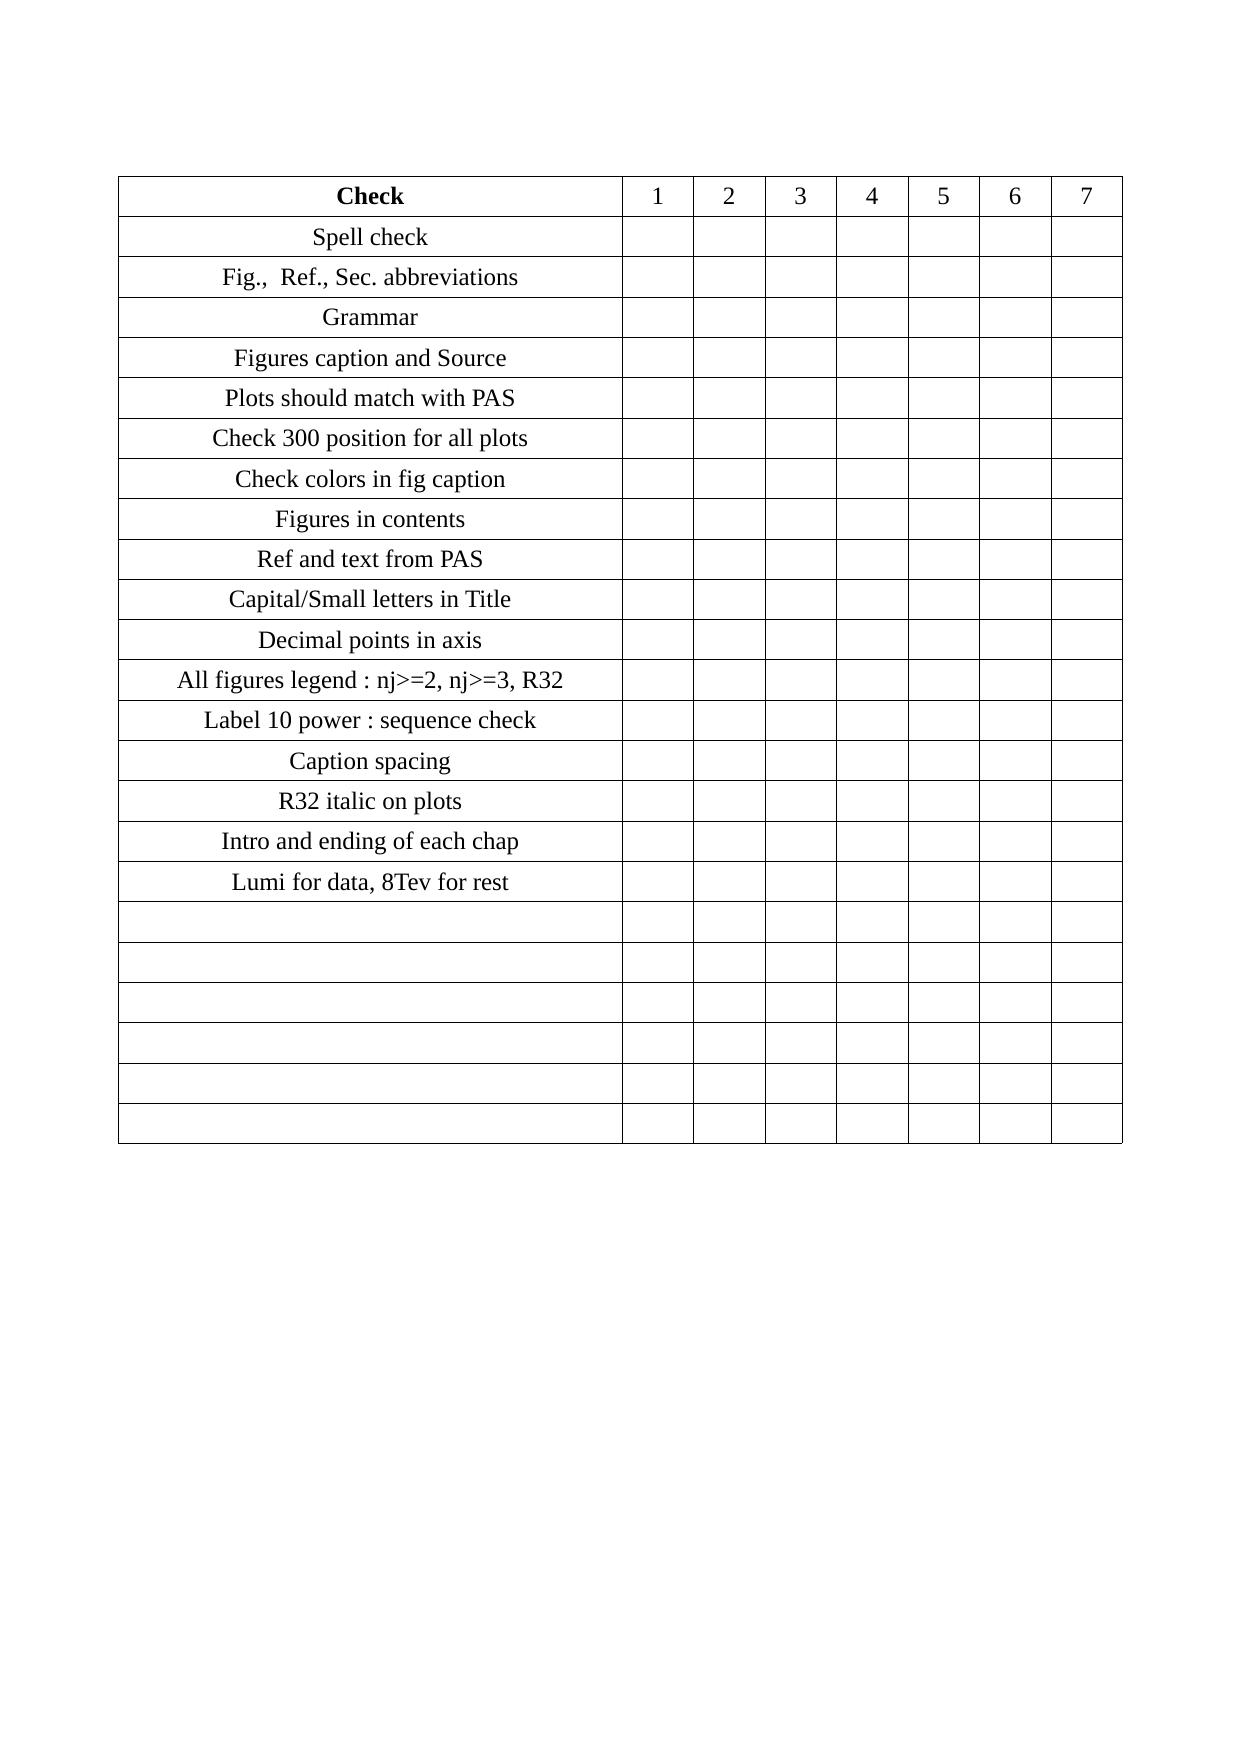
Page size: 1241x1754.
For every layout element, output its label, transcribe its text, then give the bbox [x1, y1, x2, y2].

table_cell [1052, 902, 1122, 942]
table_cell [1052, 660, 1122, 700]
table_cell Figures caption and Source [119, 338, 622, 377]
table_cell [694, 257, 765, 297]
table_cell [1052, 580, 1122, 619]
table_cell [909, 620, 979, 659]
table_cell [837, 902, 908, 942]
table_cell [837, 983, 908, 1022]
table_cell [119, 983, 622, 1022]
table_cell [1052, 499, 1122, 538]
table_cell [980, 1023, 1051, 1062]
table_cell [909, 257, 979, 297]
table_cell [1052, 701, 1122, 740]
table_cell [694, 660, 765, 700]
table_cell [980, 701, 1051, 740]
table_cell [837, 862, 908, 901]
table_cell [694, 983, 765, 1022]
table_cell [623, 580, 693, 619]
table_cell [694, 1023, 765, 1062]
table_cell [837, 943, 908, 982]
table_cell [623, 741, 693, 780]
table_cell [837, 217, 908, 256]
table_cell [623, 338, 693, 377]
table_cell [909, 660, 979, 700]
table_cell [980, 943, 1051, 982]
table_cell [623, 459, 693, 498]
table_cell [837, 540, 908, 579]
table_cell [980, 620, 1051, 659]
table_cell [119, 1104, 622, 1143]
table_cell R32 italic on plots [119, 781, 622, 821]
table_cell Check colors in fig caption [119, 459, 622, 498]
table_cell [837, 338, 908, 377]
table_cell Check 300 position for all plots [119, 419, 622, 458]
table_cell Spell check [119, 217, 622, 256]
table_cell [1052, 540, 1122, 579]
table_cell [909, 459, 979, 498]
table_cell [980, 580, 1051, 619]
table_cell Capital/Small letters in Title [119, 580, 622, 619]
table_cell [837, 660, 908, 700]
table_cell [694, 1104, 765, 1143]
table_cell [623, 1064, 693, 1103]
table_cell [909, 540, 979, 579]
table_cell [1052, 983, 1122, 1022]
table_cell [980, 741, 1051, 780]
table_cell [694, 943, 765, 982]
table_cell Decimal points in axis [119, 620, 622, 659]
table_cell [766, 822, 836, 861]
table_cell Plots should match with PAS [119, 378, 622, 417]
table_cell [766, 620, 836, 659]
table_cell [766, 862, 836, 901]
table_cell [1052, 1023, 1122, 1062]
table_cell [980, 660, 1051, 700]
table_cell [766, 257, 836, 297]
table_cell [694, 499, 765, 538]
table_cell [766, 983, 836, 1022]
table_cell [694, 620, 765, 659]
table_cell [1052, 217, 1122, 256]
table_cell [766, 338, 836, 377]
table_cell [766, 1023, 836, 1062]
table_cell All figures legend : nj>=2, nj>=3, R32 [119, 660, 622, 700]
table_cell Lumi for data, 8Tev for rest [119, 862, 622, 901]
table_cell Fig., Ref., Sec. abbreviations [119, 257, 622, 297]
table_cell [837, 741, 908, 780]
table_cell [623, 298, 693, 337]
table_cell [623, 983, 693, 1022]
table_cell [623, 781, 693, 821]
table_cell [1052, 862, 1122, 901]
table_cell [1052, 419, 1122, 458]
table_cell [837, 499, 908, 538]
table_cell [694, 701, 765, 740]
table_cell [1052, 943, 1122, 982]
table_cell [837, 620, 908, 659]
table_cell [909, 902, 979, 942]
table_cell [909, 580, 979, 619]
table_cell [623, 257, 693, 297]
table_cell [980, 419, 1051, 458]
table_cell [694, 419, 765, 458]
table_cell [980, 499, 1051, 538]
table_cell [623, 902, 693, 942]
table_cell [837, 822, 908, 861]
table_cell [623, 660, 693, 700]
table_cell [1052, 741, 1122, 780]
table_cell [980, 459, 1051, 498]
table_cell [1052, 1104, 1122, 1143]
table_cell [694, 298, 765, 337]
table_cell [980, 862, 1051, 901]
table_cell [980, 822, 1051, 861]
table_cell [623, 862, 693, 901]
table_header 1 [623, 177, 693, 216]
table_cell [694, 862, 765, 901]
table_header 2 [694, 177, 765, 216]
table_cell [1052, 378, 1122, 417]
table_cell [766, 378, 836, 417]
table_cell [1052, 1064, 1122, 1103]
table_header 4 [837, 177, 908, 216]
table_header Check [119, 177, 622, 216]
table_cell [837, 257, 908, 297]
table_cell [1052, 338, 1122, 377]
table_cell [766, 902, 836, 942]
table_cell [694, 781, 765, 821]
table_cell [119, 943, 622, 982]
table_cell [766, 499, 836, 538]
table_cell [119, 1023, 622, 1062]
table_cell [766, 1104, 836, 1143]
table_cell [623, 378, 693, 417]
table_cell Ref and text from PAS [119, 540, 622, 579]
table_cell [980, 540, 1051, 579]
table_cell [909, 1104, 979, 1143]
table_cell [909, 338, 979, 377]
table_cell [909, 781, 979, 821]
table_cell [980, 338, 1051, 377]
table_cell [980, 781, 1051, 821]
table_cell [837, 580, 908, 619]
table_cell [1052, 620, 1122, 659]
table_cell [909, 822, 979, 861]
table_cell [119, 902, 622, 942]
table_header 6 [980, 177, 1051, 216]
table_cell Grammar [119, 298, 622, 337]
table_cell [837, 1023, 908, 1062]
table_cell [837, 298, 908, 337]
table_cell [766, 540, 836, 579]
table_cell [837, 1104, 908, 1143]
table_cell [837, 701, 908, 740]
table_cell [623, 1023, 693, 1062]
table_cell [909, 862, 979, 901]
table_cell [694, 902, 765, 942]
table_cell [909, 298, 979, 337]
table_cell [623, 701, 693, 740]
table_cell [766, 781, 836, 821]
table_cell [1052, 822, 1122, 861]
table_cell Intro and ending of each chap [119, 822, 622, 861]
table_cell [909, 419, 979, 458]
table_cell [837, 1064, 908, 1103]
table_cell [694, 459, 765, 498]
table_cell [909, 943, 979, 982]
table_cell [766, 660, 836, 700]
table_cell [1052, 459, 1122, 498]
table_cell [623, 620, 693, 659]
table_cell [909, 1064, 979, 1103]
table_cell [1052, 781, 1122, 821]
table_cell [980, 983, 1051, 1022]
table_cell [1052, 298, 1122, 337]
table_header 7 [1052, 177, 1122, 216]
table_cell [980, 1064, 1051, 1103]
table_cell [623, 499, 693, 538]
table_cell [980, 217, 1051, 256]
table_cell Label 10 power : sequence check [119, 701, 622, 740]
table_cell [623, 822, 693, 861]
table_cell [980, 257, 1051, 297]
table_cell [694, 580, 765, 619]
table_cell [909, 499, 979, 538]
table_cell [623, 1104, 693, 1143]
table_cell [766, 298, 836, 337]
table_cell [694, 1064, 765, 1103]
table_cell [837, 459, 908, 498]
table_cell [980, 378, 1051, 417]
table_cell [909, 701, 979, 740]
table_cell [980, 298, 1051, 337]
table_header 3 [766, 177, 836, 216]
table_cell [766, 701, 836, 740]
table_cell [766, 419, 836, 458]
table_cell [623, 540, 693, 579]
table_cell [623, 419, 693, 458]
table_cell [623, 943, 693, 982]
table_cell [766, 580, 836, 619]
table_cell [909, 378, 979, 417]
table_cell [694, 741, 765, 780]
table_cell [694, 822, 765, 861]
table_cell [909, 1023, 979, 1062]
table_cell Caption spacing [119, 741, 622, 780]
table_cell [1052, 257, 1122, 297]
table_cell [766, 217, 836, 256]
table_cell [119, 1064, 622, 1103]
table_cell [837, 378, 908, 417]
table_cell [837, 781, 908, 821]
table_header 5 [909, 177, 979, 216]
table_cell [623, 217, 693, 256]
table_cell [694, 540, 765, 579]
table_cell Figures in contents [119, 499, 622, 538]
table_cell [909, 217, 979, 256]
table_cell [766, 943, 836, 982]
table_cell [694, 338, 765, 377]
table_cell [909, 983, 979, 1022]
table_cell [694, 217, 765, 256]
table_cell [766, 741, 836, 780]
table_cell [980, 902, 1051, 942]
table_cell [766, 459, 836, 498]
table_cell [694, 378, 765, 417]
table_cell [980, 1104, 1051, 1143]
table_cell [909, 741, 979, 780]
table_cell [766, 1064, 836, 1103]
table_cell [837, 419, 908, 458]
